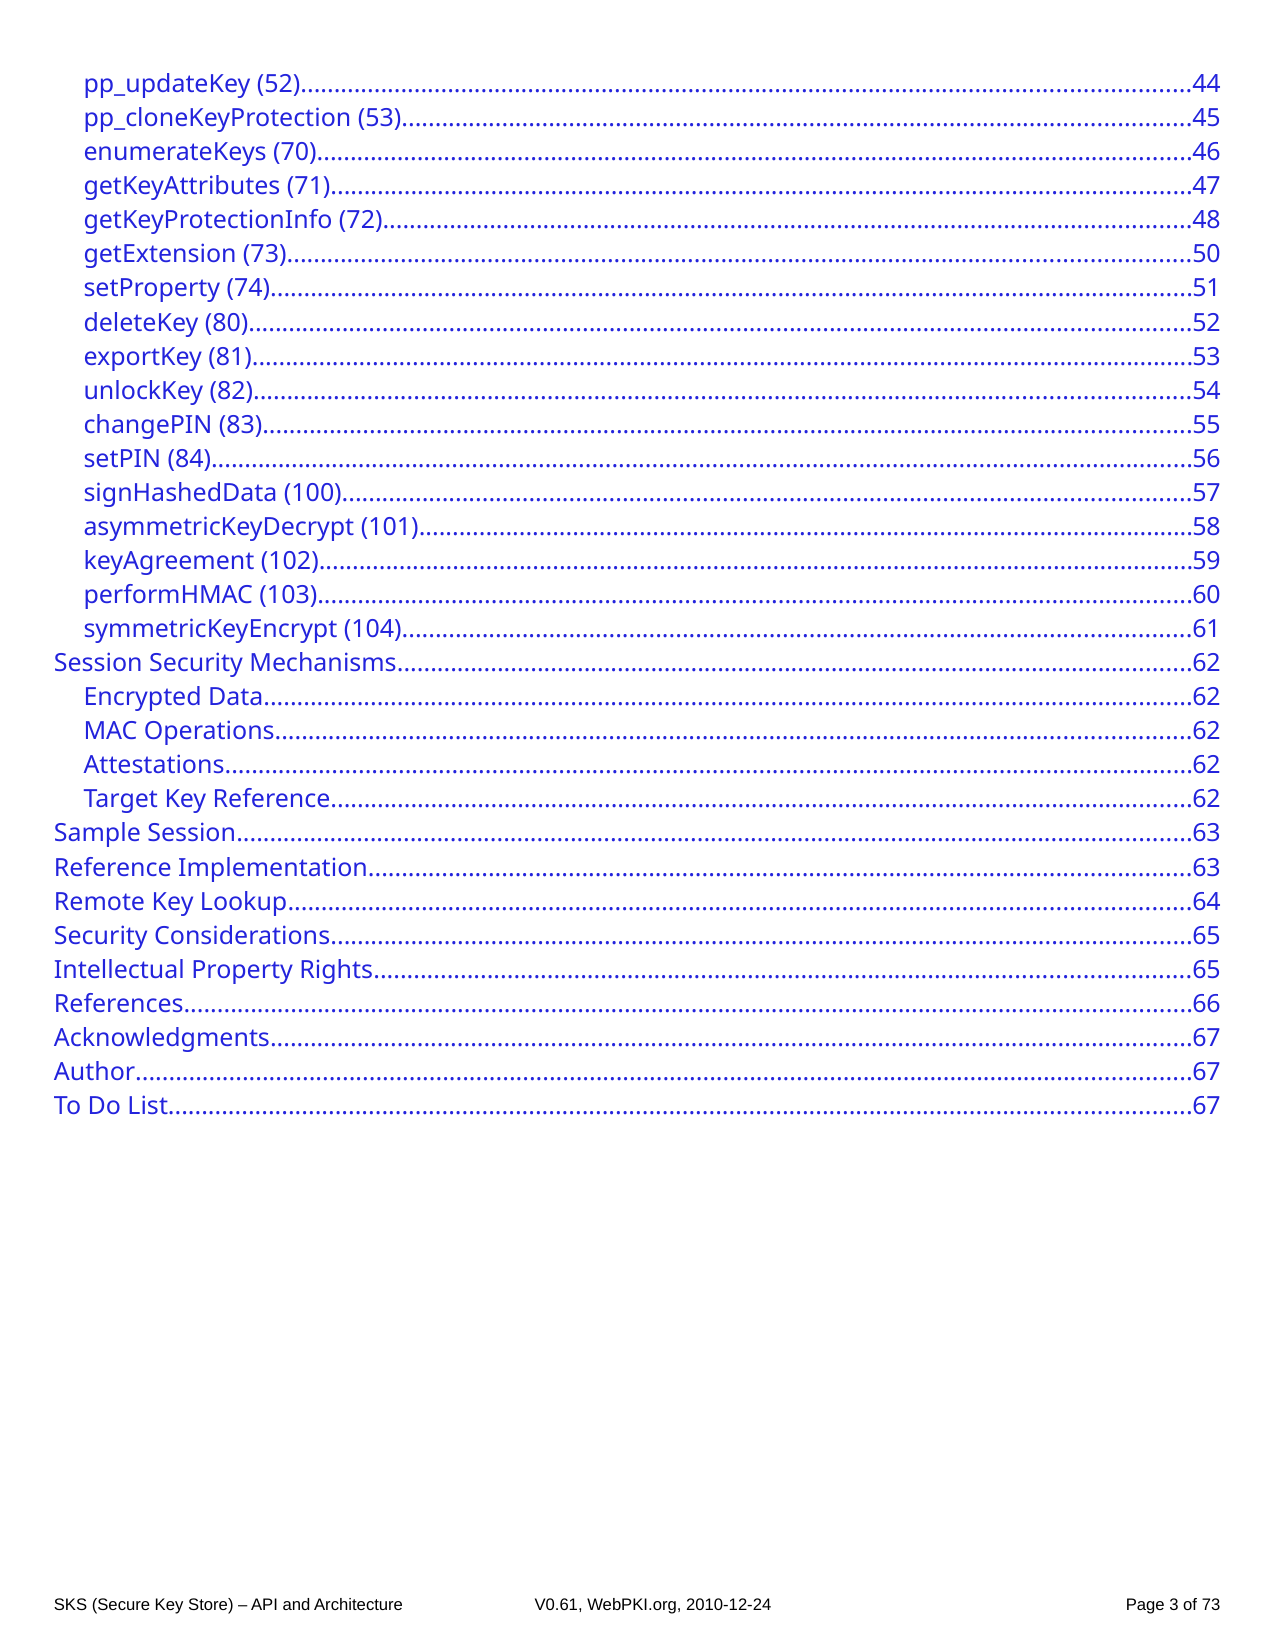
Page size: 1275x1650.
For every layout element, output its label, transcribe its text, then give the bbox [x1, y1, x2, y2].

text Acknowledgments 67 [54, 1019, 1221, 1053]
text enumerateKeys (70) 46 [83, 134, 1221, 168]
text setPIN (84) 56 [83, 440, 1221, 474]
text pp_cloneKeyProtection (53) 45 [83, 100, 1221, 134]
text asymmetricKeyDecrypt (101) 58 [83, 508, 1221, 543]
text MAC Operations 62 [83, 713, 1221, 747]
text getKeyProtectionInfo (72) 48 [83, 202, 1221, 236]
text unlockKey (82) 54 [83, 372, 1221, 406]
text References 66 [54, 985, 1221, 1019]
text pp_updateKey (52) 44 [83, 66, 1221, 100]
text getExtension (73) 50 [83, 236, 1221, 270]
text getKeyAttributes (71) 47 [83, 168, 1221, 202]
text Encrypted Data 62 [83, 679, 1221, 713]
text symmetricKeyEncrypt (104) 61 [83, 611, 1221, 645]
text deleteKey (80) 52 [83, 304, 1221, 338]
text Security Considerations 65 [54, 917, 1221, 951]
text changePIN (83) 55 [83, 406, 1221, 440]
text Reference Implementation 63 [54, 849, 1221, 883]
text Author 67 [54, 1053, 1221, 1088]
text keyAgreement (102) 59 [83, 543, 1221, 577]
text performHMAC (103) 60 [83, 577, 1221, 611]
text setProperty (74) 51 [83, 270, 1221, 304]
text To Do List 67 [54, 1088, 1221, 1122]
text exportKey (81) 53 [83, 338, 1221, 372]
text signHashedData (100) 57 [83, 474, 1221, 508]
text Remote Key Lookup 64 [54, 883, 1221, 917]
text Target Key Reference 62 [83, 781, 1221, 815]
text Intellectual Property Rights 65 [54, 951, 1221, 985]
text Attestations 62 [83, 747, 1221, 781]
text Session Security Mechanisms 62 [54, 645, 1221, 679]
text Sample Session 63 [54, 815, 1221, 849]
